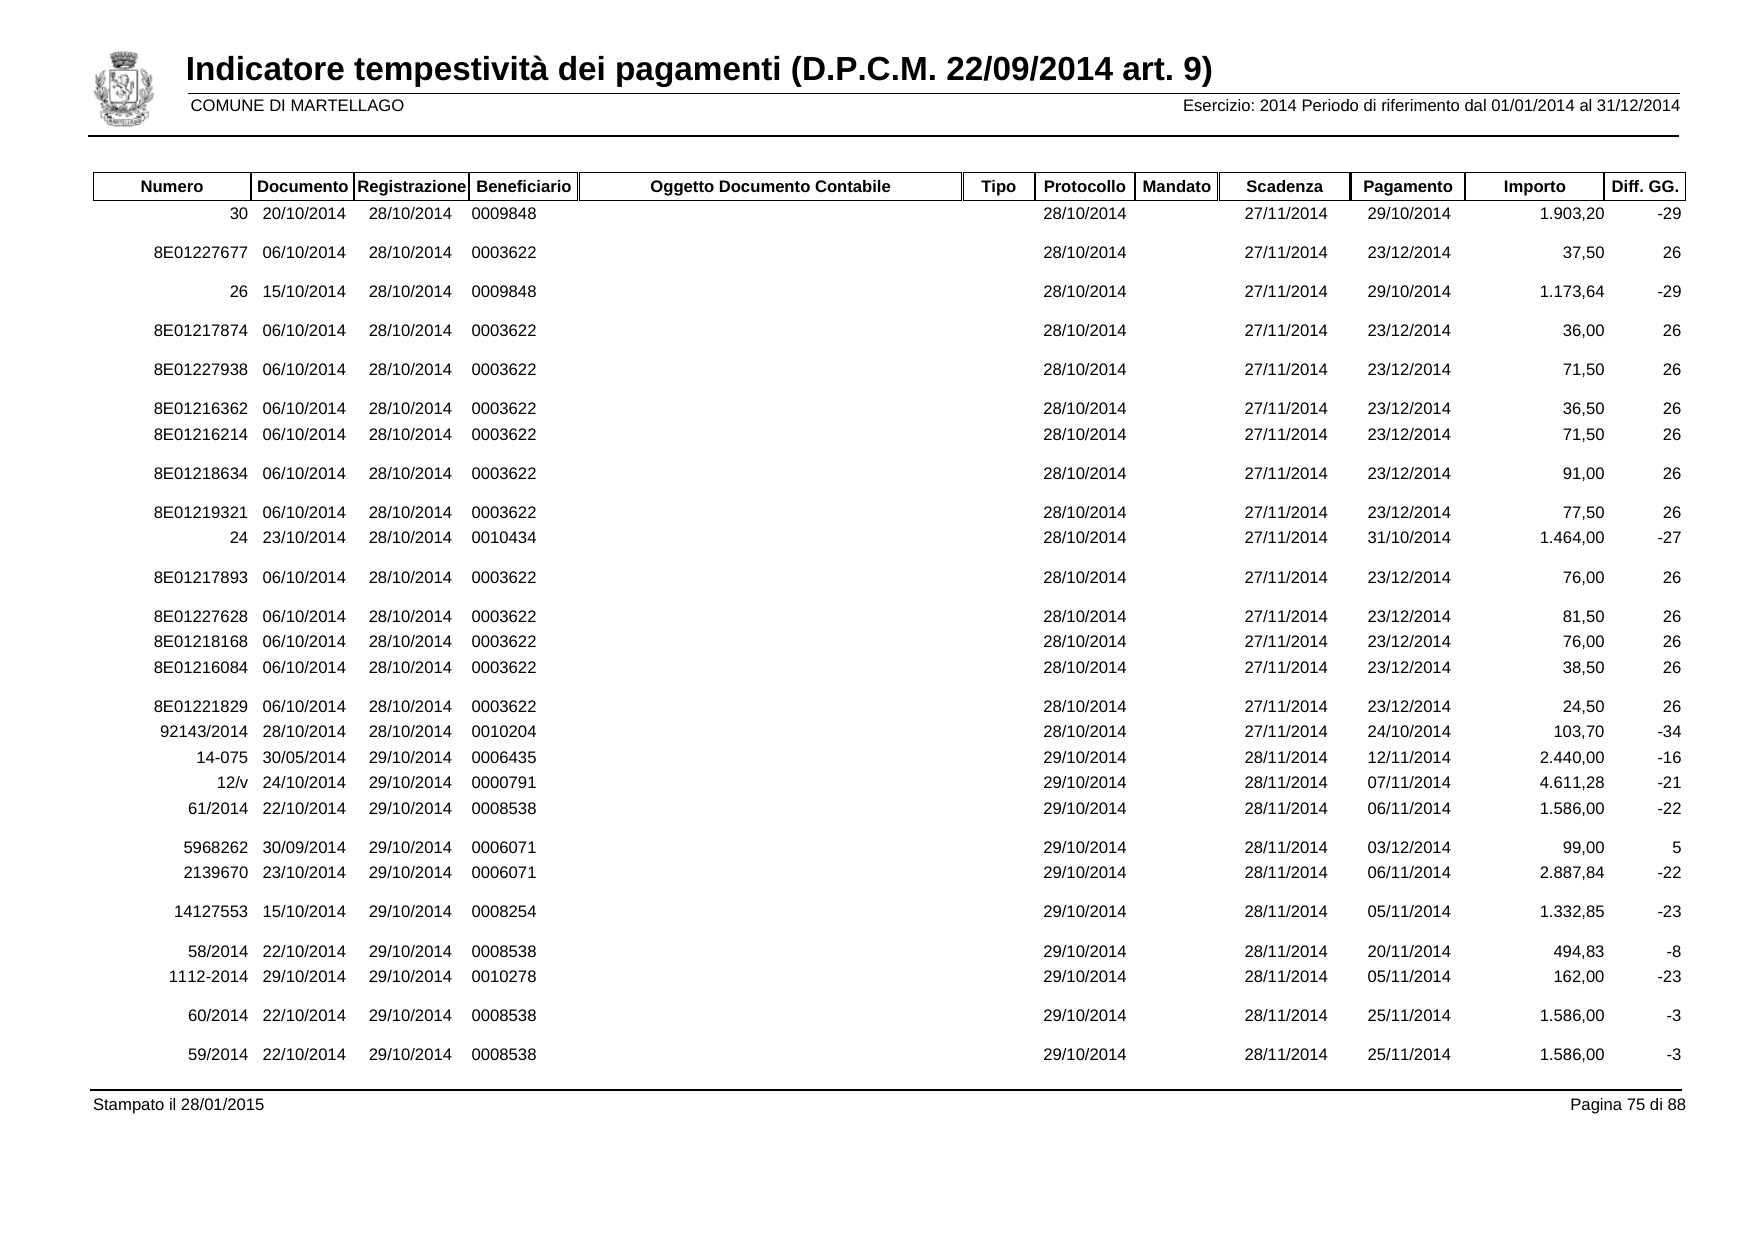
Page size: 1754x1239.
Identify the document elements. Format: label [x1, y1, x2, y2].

picture [92, 50, 159, 129]
